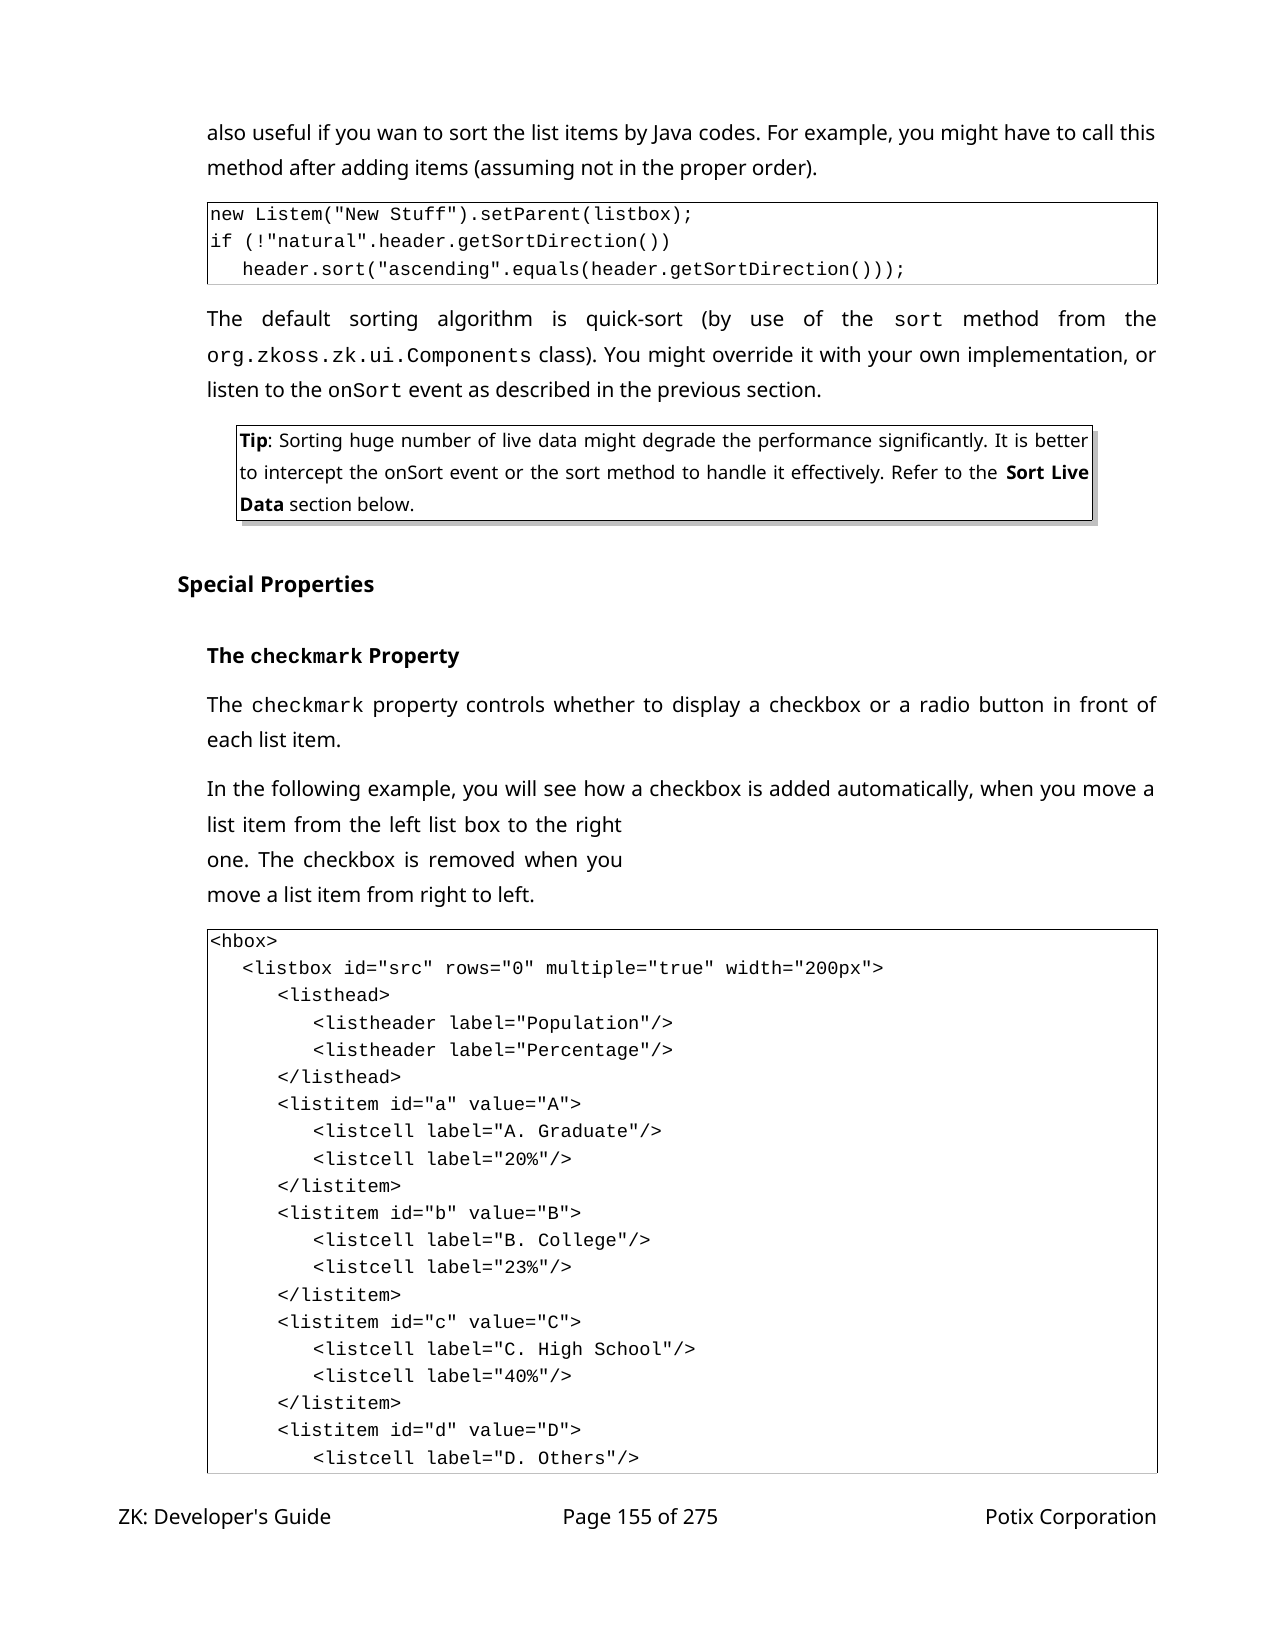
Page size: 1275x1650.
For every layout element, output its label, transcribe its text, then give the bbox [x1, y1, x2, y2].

text </listitem> [208, 1391, 1157, 1415]
text <listcell label="A. Graduate"/> [208, 1119, 1157, 1143]
subtitle Special Properties [177, 568, 1157, 598]
text also useful if you wan to sort the list items by Java codes. For example, you might have to call this method after adding items (assuming not in the proper order). [207, 118, 1157, 182]
text new Listem("New Stuff").setParent(listbox); [208, 203, 1157, 226]
text <listhead> [208, 983, 1157, 1008]
subtitle The checkmark Property [207, 641, 1157, 669]
text In the following example, you will see how a checkbox is added automatically, when you move a list item from the left list box to the right one. The checkbox is removed when you move a list item from right to left. [207, 774, 1157, 908]
text <listcell label="C. High School"/> [208, 1337, 1157, 1361]
text </listhead> [208, 1065, 1157, 1089]
text <listcell label="40%"/> [208, 1364, 1157, 1388]
text </listitem> [208, 1174, 1157, 1198]
text <listitem id="c" value="C"> [208, 1309, 1157, 1334]
text <listcell label="D. Others"/> [208, 1446, 1157, 1473]
text header.sort("ascending".equals(header.getSortDirection())); [208, 257, 1157, 284]
text The checkmark property controls whether to display a checkbox or a radio button in front of each list item. [207, 690, 1157, 754]
text The default sorting algorithm is quick-sort (by use of the sort method from the org.zkoss.zk.ui.Components class). You might override it with your own implementation, or listen to the onSort event as described in the previous section. [207, 304, 1157, 404]
text <listheader label="Population"/> [208, 1011, 1157, 1035]
text </listitem> [208, 1282, 1157, 1307]
text <listcell label="23%"/> [208, 1255, 1157, 1279]
text <listcell label="B. College"/> [208, 1228, 1157, 1252]
text <listitem id="a" value="A"> [208, 1092, 1157, 1116]
text <listitem id="d" value="D"> [208, 1418, 1157, 1443]
text <listcell label="20%"/> [208, 1146, 1157, 1171]
text <listheader label="Percentage"/> [208, 1038, 1157, 1062]
text if (!"natural".header.getSortDirection()) [208, 229, 1157, 254]
text <listbox id="src" rows="0" multiple="true" width="200px"> [208, 956, 1157, 980]
text <hbox> [208, 930, 1157, 953]
text Tip: Sorting huge number of live data might degrade the performance significantly. It is better to intercept the onSort event or the sort method to handle it effectively. Refer to the Sort Live Data section below. [237, 426, 1092, 520]
text <listitem id="b" value="B"> [208, 1201, 1157, 1225]
